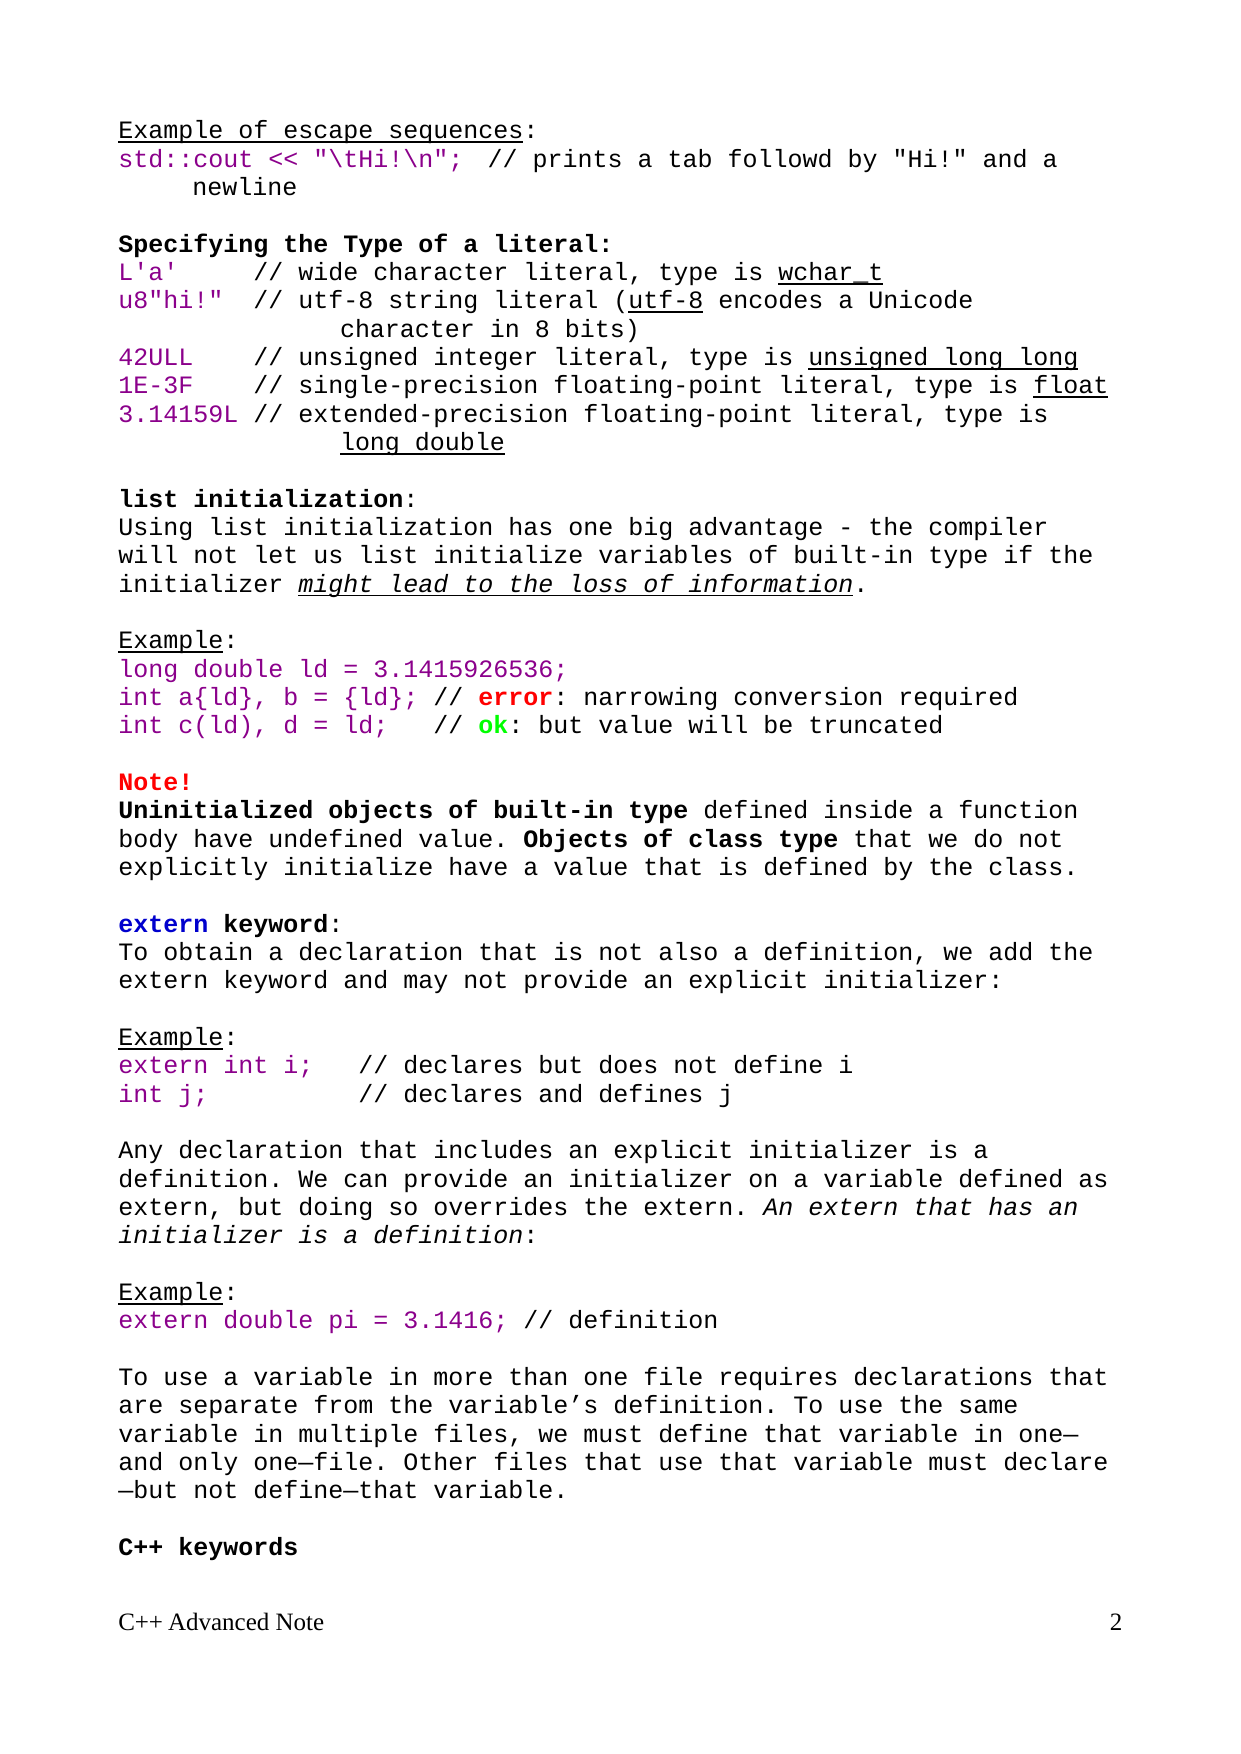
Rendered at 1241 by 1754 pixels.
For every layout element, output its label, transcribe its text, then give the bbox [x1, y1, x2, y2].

text 3.14159L // extended-precision floating-point literal, type is long double [118, 401, 1122, 458]
text int c(ld), d = ld; // ok: but value will be truncated [118, 713, 1122, 741]
text 1E-3F // single-precision floating-point literal, type is float [118, 373, 1122, 401]
text Uninitialized objects of built-in type defined inside a function body have undefined value. Objects of class type that we do not explicitly initialize have a value that is defined by the class. [118, 798, 1122, 883]
text Note! [118, 770, 1122, 798]
text long double ld = 3.1415926536; [118, 656, 1122, 685]
text extern double pi = 3.1416; // definition [118, 1308, 1122, 1336]
text u8"hi!" // utf-8 string literal (utf-8 encodes a Unicode character in 8 bits) [118, 288, 1122, 345]
text Example: [118, 1280, 1122, 1308]
text To obtain a declaration that is not also a definition, we add the extern keyword and may not provide an explicit initializer: [118, 940, 1122, 996]
text To use a variable in more than one file requires declarations that are separate from the variable’s definition. To use the same variable in multiple files, we must define that variable in one—and only one—file. Other files that use that variable must declare—but not define—that variable. [118, 1365, 1122, 1506]
text list initialization: [118, 486, 1122, 515]
text int a{ld}, b = {ld}; // error: narrowing conversion required [118, 685, 1122, 713]
text int j; // declares and defines j [118, 1081, 1122, 1110]
text 42ULL // unsigned integer literal, type is unsigned long long [118, 345, 1122, 373]
text L'a' // wide character literal, type is wchar_t [118, 260, 1122, 288]
text Example of escape sequences: [118, 118, 1122, 146]
text extern keyword: [118, 911, 1122, 940]
text C++ keywords [118, 1535, 1122, 1563]
text std::cout << "\tHi!\n"; // prints a tab followd by "Hi!" and a newline [118, 146, 1122, 203]
text Example: [118, 628, 1122, 656]
text Specifying the Type of a literal: [118, 231, 1122, 260]
text Any declaration that includes an explicit initializer is a definition. We can provide an initializer on a variable defined as extern, but doing so overrides the extern. An extern that has an initializer is a definition: [118, 1138, 1122, 1251]
text Using list initialization has one big advantage - the compiler will not let us list initialize variables of built-in type if the initializer might lead to the loss of information. [118, 515, 1122, 600]
text extern int i; // declares but does not define i [118, 1053, 1122, 1081]
text Example: [118, 1025, 1122, 1053]
